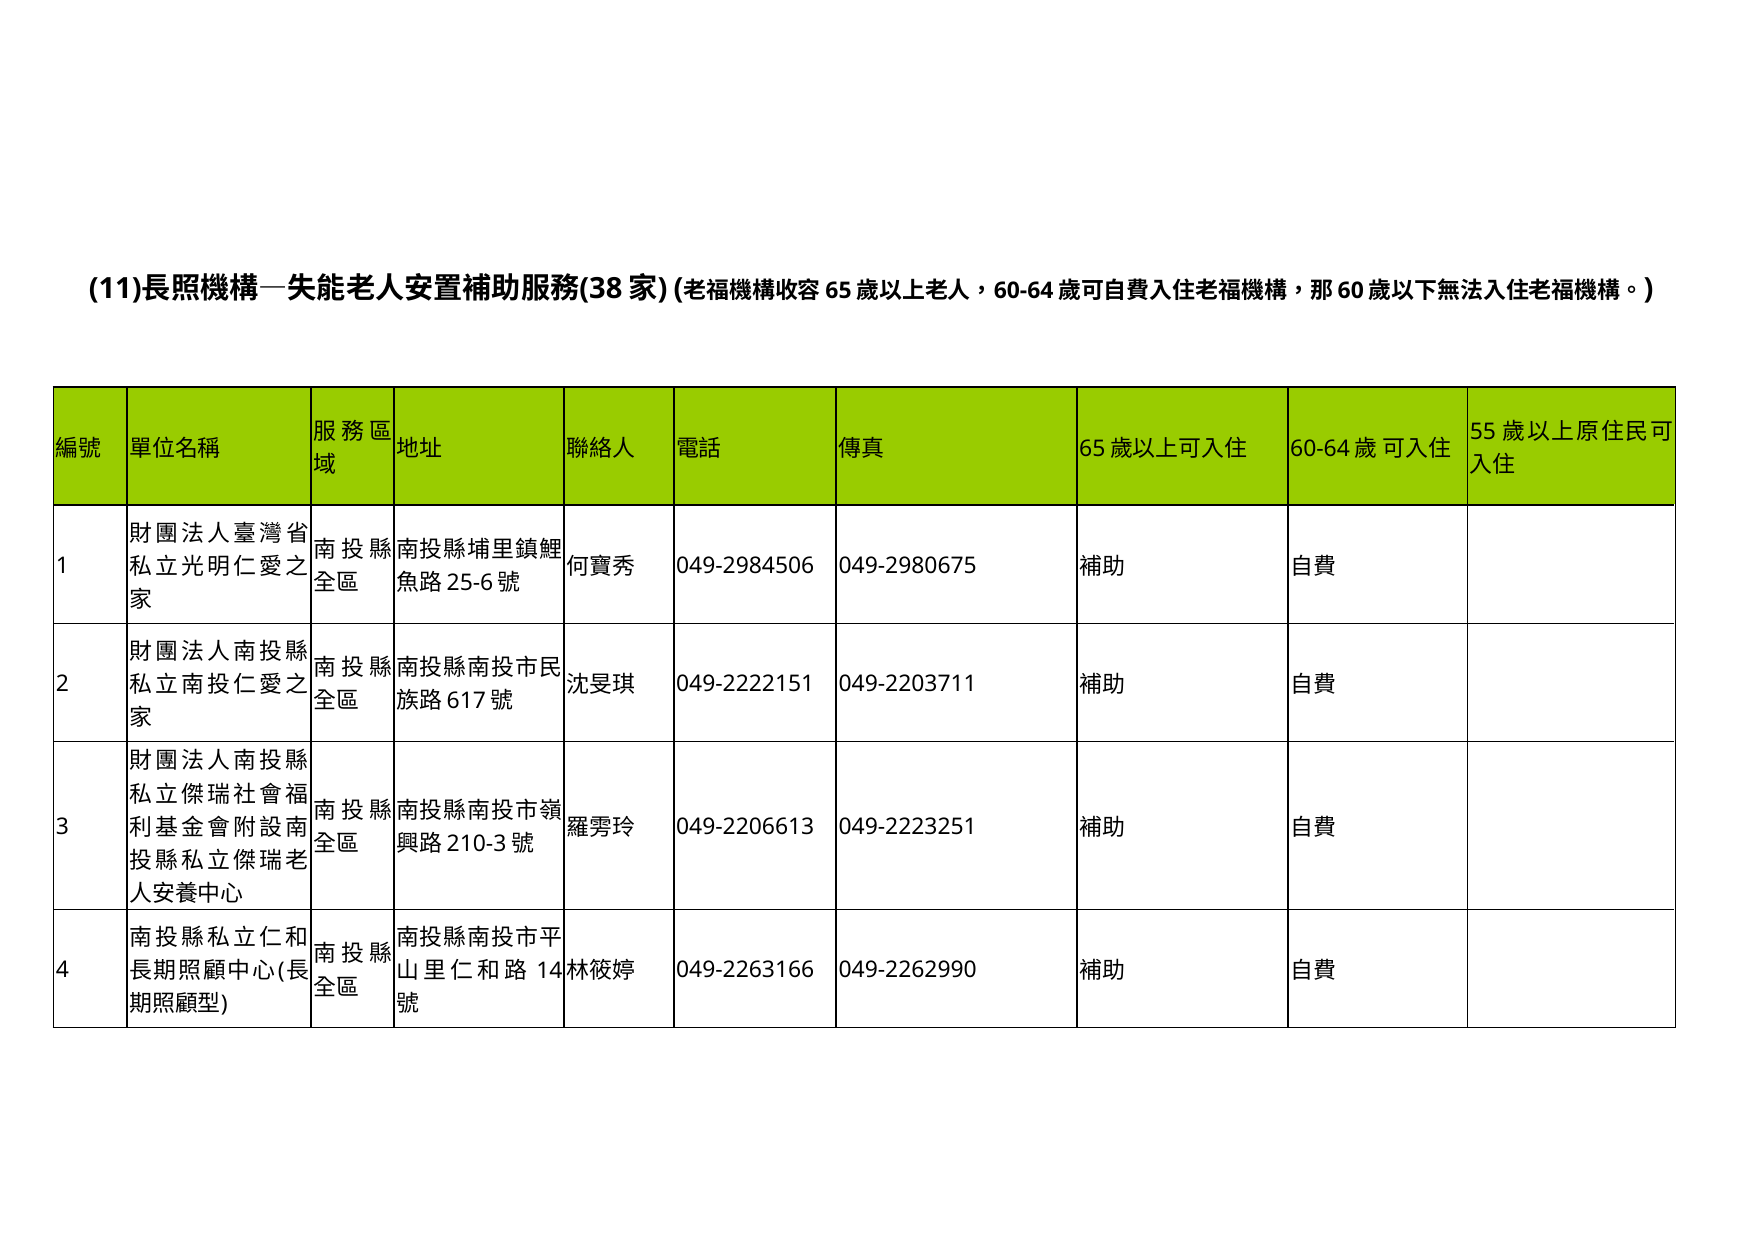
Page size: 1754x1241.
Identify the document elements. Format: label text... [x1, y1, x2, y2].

table_cell 南投縣全區 [312, 910, 393, 1027]
table_cell 南投縣南投市嶺興路210-3號 [395, 742, 563, 908]
table_cell 何寶秀 [565, 506, 673, 622]
table_cell 財團法人南投縣私立傑瑞社會福利基金會附設南投縣私立傑瑞老人安養中心 [128, 742, 310, 908]
table_header 聯絡人 [565, 388, 673, 504]
table_cell 羅雱玲 [565, 742, 673, 908]
text (11)長照機構—失能老人安置補助服務(38家) (老福機構收容65歲以上老人，60-64歲可自費入住老福機構，那60歲以下無法入住老福機構。) [88, 265, 1680, 307]
table_cell 自費 [1289, 742, 1467, 908]
table_cell 049-2980675 [837, 506, 1076, 622]
table_cell 049-2984506 [675, 506, 835, 622]
table_cell 林筱婷 [565, 910, 673, 1027]
table_cell 南投縣埔里鎮鯉魚路25-6號 [395, 506, 563, 622]
table_cell 自費 [1289, 910, 1467, 1027]
table_cell [1468, 909, 1675, 1027]
table_header 60-64歲 可入住 [1289, 388, 1467, 504]
table_header 編號 [54, 388, 126, 504]
table_cell 049-2263166 [675, 910, 835, 1027]
table_cell [1468, 504, 1675, 622]
table_cell [1468, 623, 1675, 741]
table_cell 補助 [1078, 624, 1287, 741]
table_cell 2 [54, 624, 126, 741]
table_header 55歲以上原住民可入住 [1468, 388, 1675, 504]
table_cell 自費 [1289, 624, 1467, 741]
table_cell 1 [54, 506, 126, 622]
table_cell 3 [54, 742, 126, 908]
table_cell 補助 [1078, 742, 1287, 908]
table_cell 財團法人南投縣私立南投仁愛之家 [128, 624, 310, 741]
table_cell [1468, 741, 1675, 908]
table_cell 南投縣全區 [312, 624, 393, 741]
table_header 65歲以上可入住 [1078, 388, 1287, 504]
table_cell 補助 [1078, 910, 1287, 1027]
table_header 傳真 [837, 388, 1076, 504]
table_cell 049-2222151 [675, 624, 835, 741]
table_cell 南投縣南投市平山里仁和路14號 [395, 910, 563, 1027]
table_header 電話 [675, 388, 835, 504]
table_cell 4 [54, 910, 126, 1027]
table_header 單位名稱 [128, 388, 310, 504]
table_cell 南投縣全區 [312, 742, 393, 908]
table_cell 049-2223251 [837, 742, 1076, 908]
table_cell 補助 [1078, 506, 1287, 622]
table_cell 南投縣南投市民族路617號 [395, 624, 563, 741]
table_cell 049-2203711 [837, 624, 1076, 741]
table_cell 049-2262990 [837, 910, 1076, 1027]
table_cell 沈旻琪 [565, 624, 673, 741]
table_cell 自費 [1289, 506, 1467, 622]
table_cell 南投縣私立仁和長期照顧中心(長期照顧型) [128, 910, 310, 1027]
table_header 服務區域 [312, 388, 393, 504]
table_header 地址 [395, 388, 563, 504]
table_cell 049-2206613 [675, 742, 835, 908]
table_cell 南投縣全區 [312, 506, 393, 622]
table_cell 財團法人臺灣省私立光明仁愛之家 [128, 506, 310, 622]
